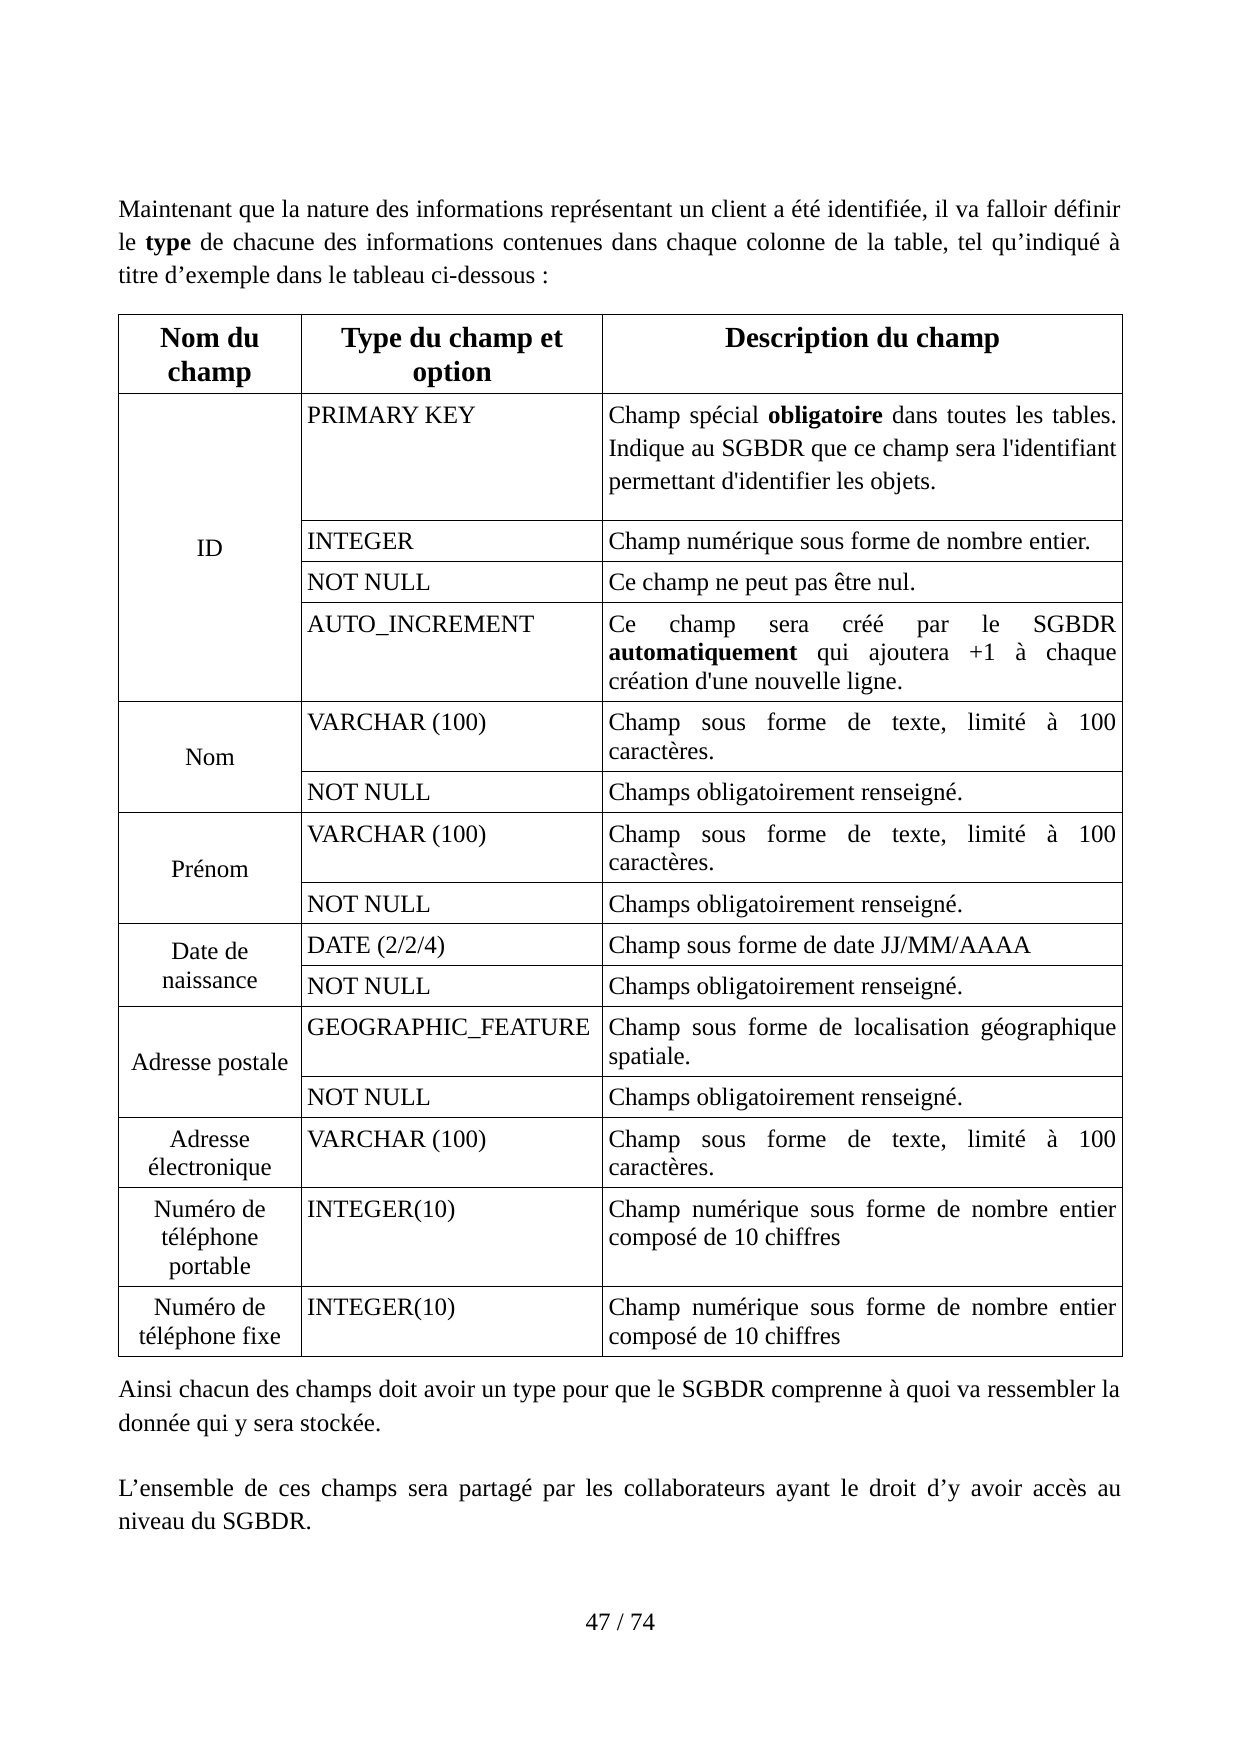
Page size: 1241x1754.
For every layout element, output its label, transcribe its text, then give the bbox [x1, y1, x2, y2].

table_header Description du champ [603, 315, 1122, 393]
table_cell Champ numérique sous forme de nombre entier. [603, 521, 1122, 561]
table_cell Champ numérique sous forme de nombre entier composé de 10 chiffres [603, 1287, 1122, 1356]
table_cell Champs obligatoirement renseigné. [603, 966, 1122, 1006]
table_cell Champ sous forme de texte, limité à 100 caractères. [603, 702, 1122, 771]
table_cell INTEGER(10) [302, 1287, 602, 1356]
table_cell Adresse postale [119, 1007, 301, 1117]
table_cell Ce champ ne peut pas être nul. [603, 562, 1122, 602]
table_cell NOT NULL [302, 1077, 602, 1117]
table_cell Champ sous forme de texte, limité à 100 caractères. [603, 1118, 1122, 1187]
table_cell Champ sous forme de localisation géographique spatiale. [603, 1007, 1122, 1076]
text Maintenant que la nature des informations représentant un client a été identifiée, il va falloir définir le type de chacune des informations contenues dans chaque colonne de la table, tel qu’indiqué à titre d’exemple dans le tableau ci-dessous : [118, 194, 1122, 289]
text L’ensemble de ces champs sera partagé par les collaborateurs ayant le droit d’y avoir accès au niveau du SGBDR. [118, 1473, 1122, 1535]
table_header Nom du champ [119, 315, 301, 393]
table_cell NOT NULL [302, 562, 602, 602]
table_cell Champ spécial obligatoire dans toutes les tables. Indique au SGBDR que ce champ sera l'identifiant permettant d'identifier les objets. [603, 394, 1122, 519]
table_cell NOT NULL [302, 883, 602, 923]
table_header Type du champ et option [302, 315, 602, 393]
table_cell ID [119, 394, 301, 701]
table_cell Date de naissance [119, 924, 301, 1006]
text Ainsi chacun des champs doit avoir un type pour que le SGBDR comprenne à quoi va ressembler la donnée qui y sera stockée. [118, 1374, 1122, 1436]
table_cell Prénom [119, 813, 301, 923]
table_cell DATE (2/2/4) [302, 924, 602, 964]
table_cell Champ numérique sous forme de nombre entier composé de 10 chiffres [603, 1188, 1122, 1286]
table_cell Champ sous forme de date JJ/MM/AAAA [603, 924, 1122, 964]
table_cell Nom [119, 702, 301, 812]
table_cell INTEGER [302, 521, 602, 561]
table_cell VARCHAR (100) [302, 1118, 602, 1187]
table_cell AUTO_INCREMENT [302, 603, 602, 701]
table_cell Ce champ sera créé par le SGBDR automatiquement qui ajoutera +1 à chaque création d'une nouvelle ligne. [603, 603, 1122, 701]
table_cell Champs obligatoirement renseigné. [603, 1077, 1122, 1117]
table_cell Champ sous forme de texte, limité à 100 caractères. [603, 813, 1122, 882]
table_cell VARCHAR (100) [302, 813, 602, 882]
table_cell Numéro de téléphone portable [119, 1188, 301, 1286]
table_cell Numéro de téléphone fixe [119, 1287, 301, 1356]
table_cell Champs obligatoirement renseigné. [603, 772, 1122, 812]
table_cell Champs obligatoirement renseigné. [603, 883, 1122, 923]
table_cell PRIMARY KEY [302, 394, 602, 519]
table_cell GEOGRAPHIC_FEATURE [302, 1007, 602, 1076]
table_cell VARCHAR (100) [302, 702, 602, 771]
table_cell NOT NULL [302, 966, 602, 1006]
table_cell Adresse électronique [119, 1118, 301, 1187]
table_cell INTEGER(10) [302, 1188, 602, 1286]
table_cell NOT NULL [302, 772, 602, 812]
